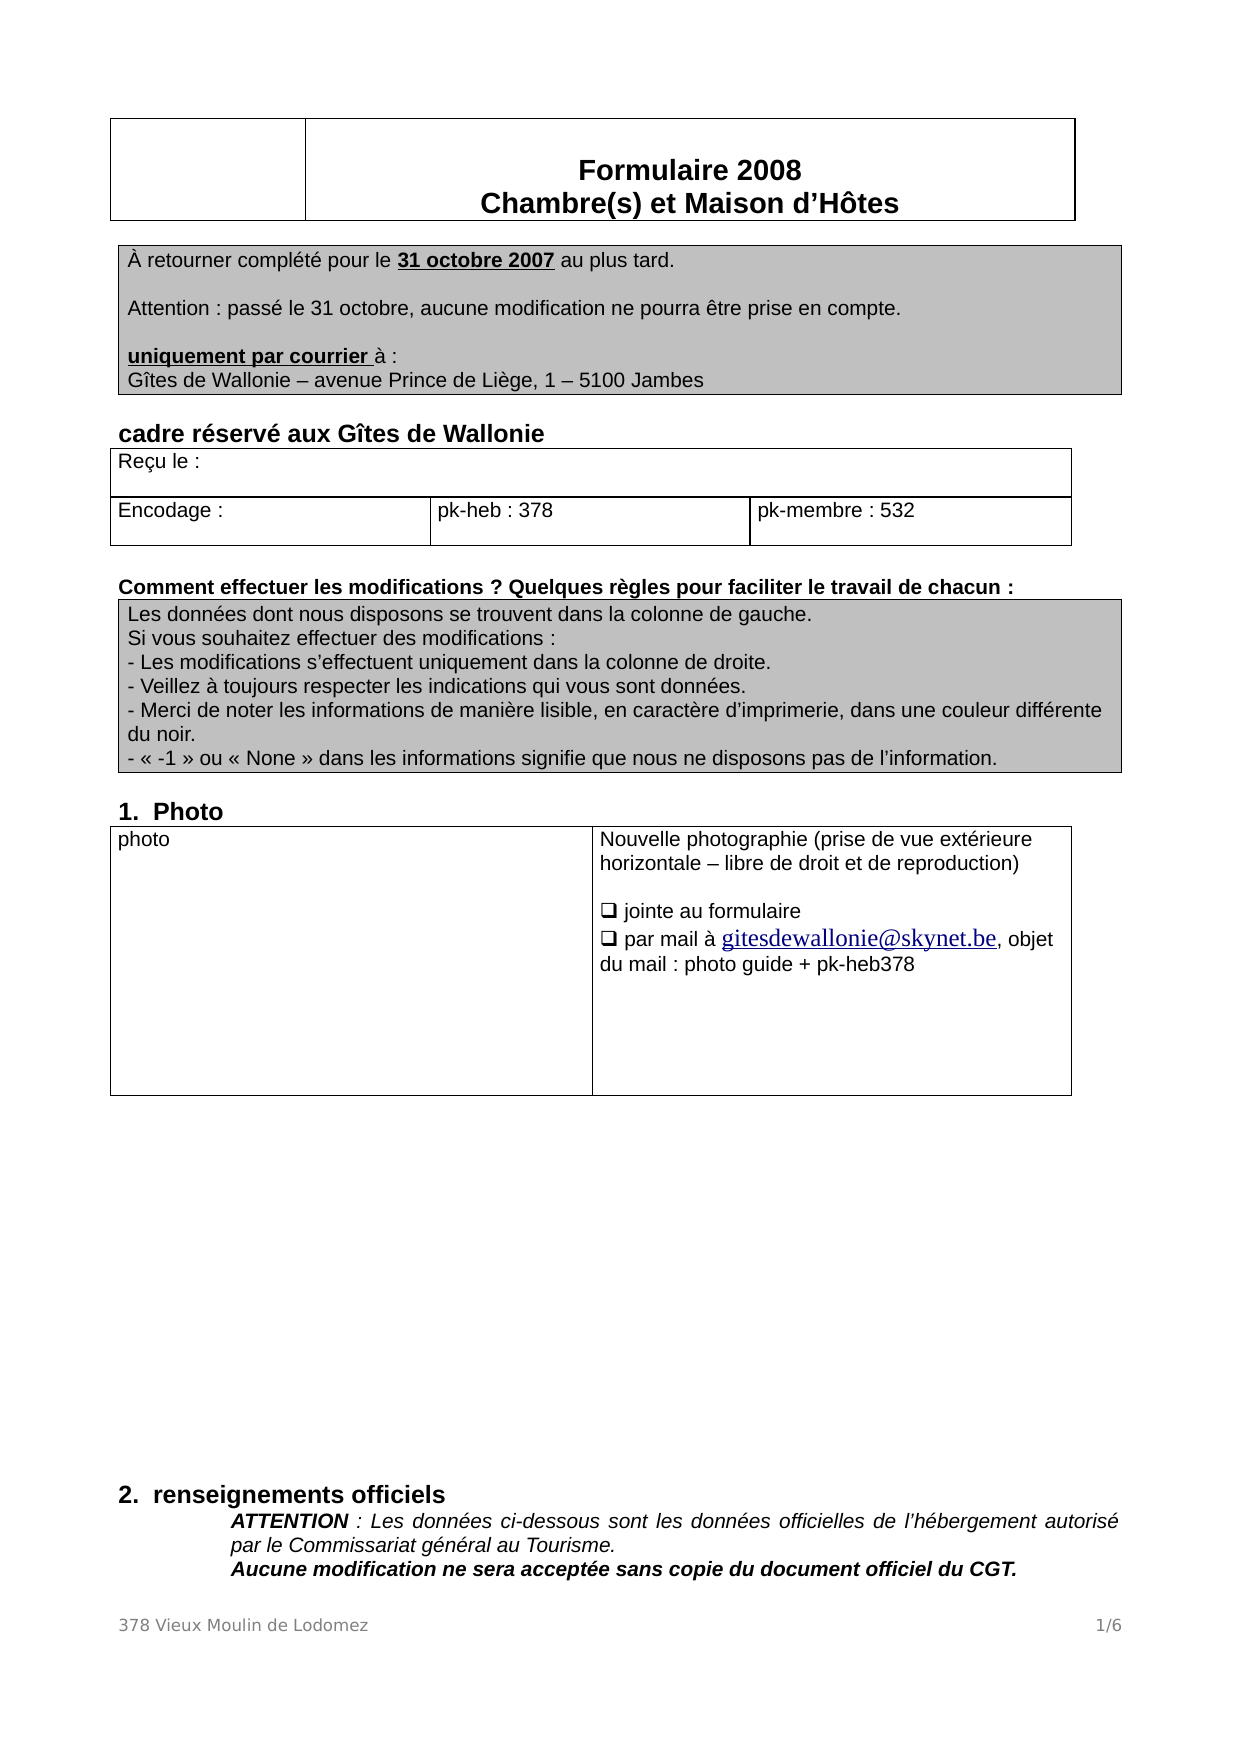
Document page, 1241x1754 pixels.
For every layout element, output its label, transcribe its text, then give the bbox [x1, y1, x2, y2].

text Comment effectuer les modifications ? Quelques règles pour faciliter le travail de chacun : [118, 575, 1122, 599]
text À retourner complété pour le 31 octobre 2007 au plus tard. [119, 246, 1121, 269]
table_cell Encodage : [111, 498, 430, 545]
text 2. renseignements officiels [118, 1480, 1122, 1508]
text - Les modifications s’effectuent uniquement dans la colonne de droite. [119, 647, 1121, 671]
table_cell pk-membre : 532 [751, 498, 1071, 545]
text - Merci de noter les informations de manière lisible, en caractère d’imprimerie, dans une couleur différente du noir. [119, 695, 1121, 743]
text - « -1 » ou « None » dans les informations signifie que nous ne disposons pas de l’information. [119, 743, 1121, 772]
text - Veillez à toujours respecter les indications qui vous sont données. [119, 671, 1121, 695]
text uniquement par courrier à : [119, 341, 1121, 364]
text ATTENTION : Les données ci-dessous sont les données officielles de l’hébergement autorisé par le Commissariat général au Tourisme. [231, 1508, 1122, 1556]
text Aucune modification ne sera acceptée sans copie du document officiel du CGT. [231, 1556, 1122, 1580]
table_header Nouvelle photographie (prise de vue extérieure horizontale – libre de droit et de reproduction)  jointe au formulaire  par mail à gitesdewallonie@skynet.be, objet du mail : photo guide + pk-heb378 [593, 827, 1071, 1095]
text Gîtes de Wallonie – avenue Prince de Liège, 1 – 5100 Jambes [119, 364, 1121, 394]
text 1. Photo [118, 797, 1122, 826]
text Attention : passé le 31 octobre, aucune modification ne pourra être prise en compte. [119, 293, 1121, 317]
table_header Formulaire 2008 Chambre(s) et Maison d’Hôtes [306, 119, 1074, 220]
text cadre réservé aux Gîtes de Wallonie [118, 419, 1122, 447]
table_header Reçu le : [111, 449, 1071, 496]
text Les données dont nous disposons se trouvent dans la colonne de gauche. [119, 600, 1121, 623]
table_header photo [111, 827, 592, 1095]
table_header [111, 119, 305, 220]
table_cell pk-heb : 378 [431, 498, 749, 545]
text Si vous souhaitez effectuer des modifications : [119, 623, 1121, 647]
